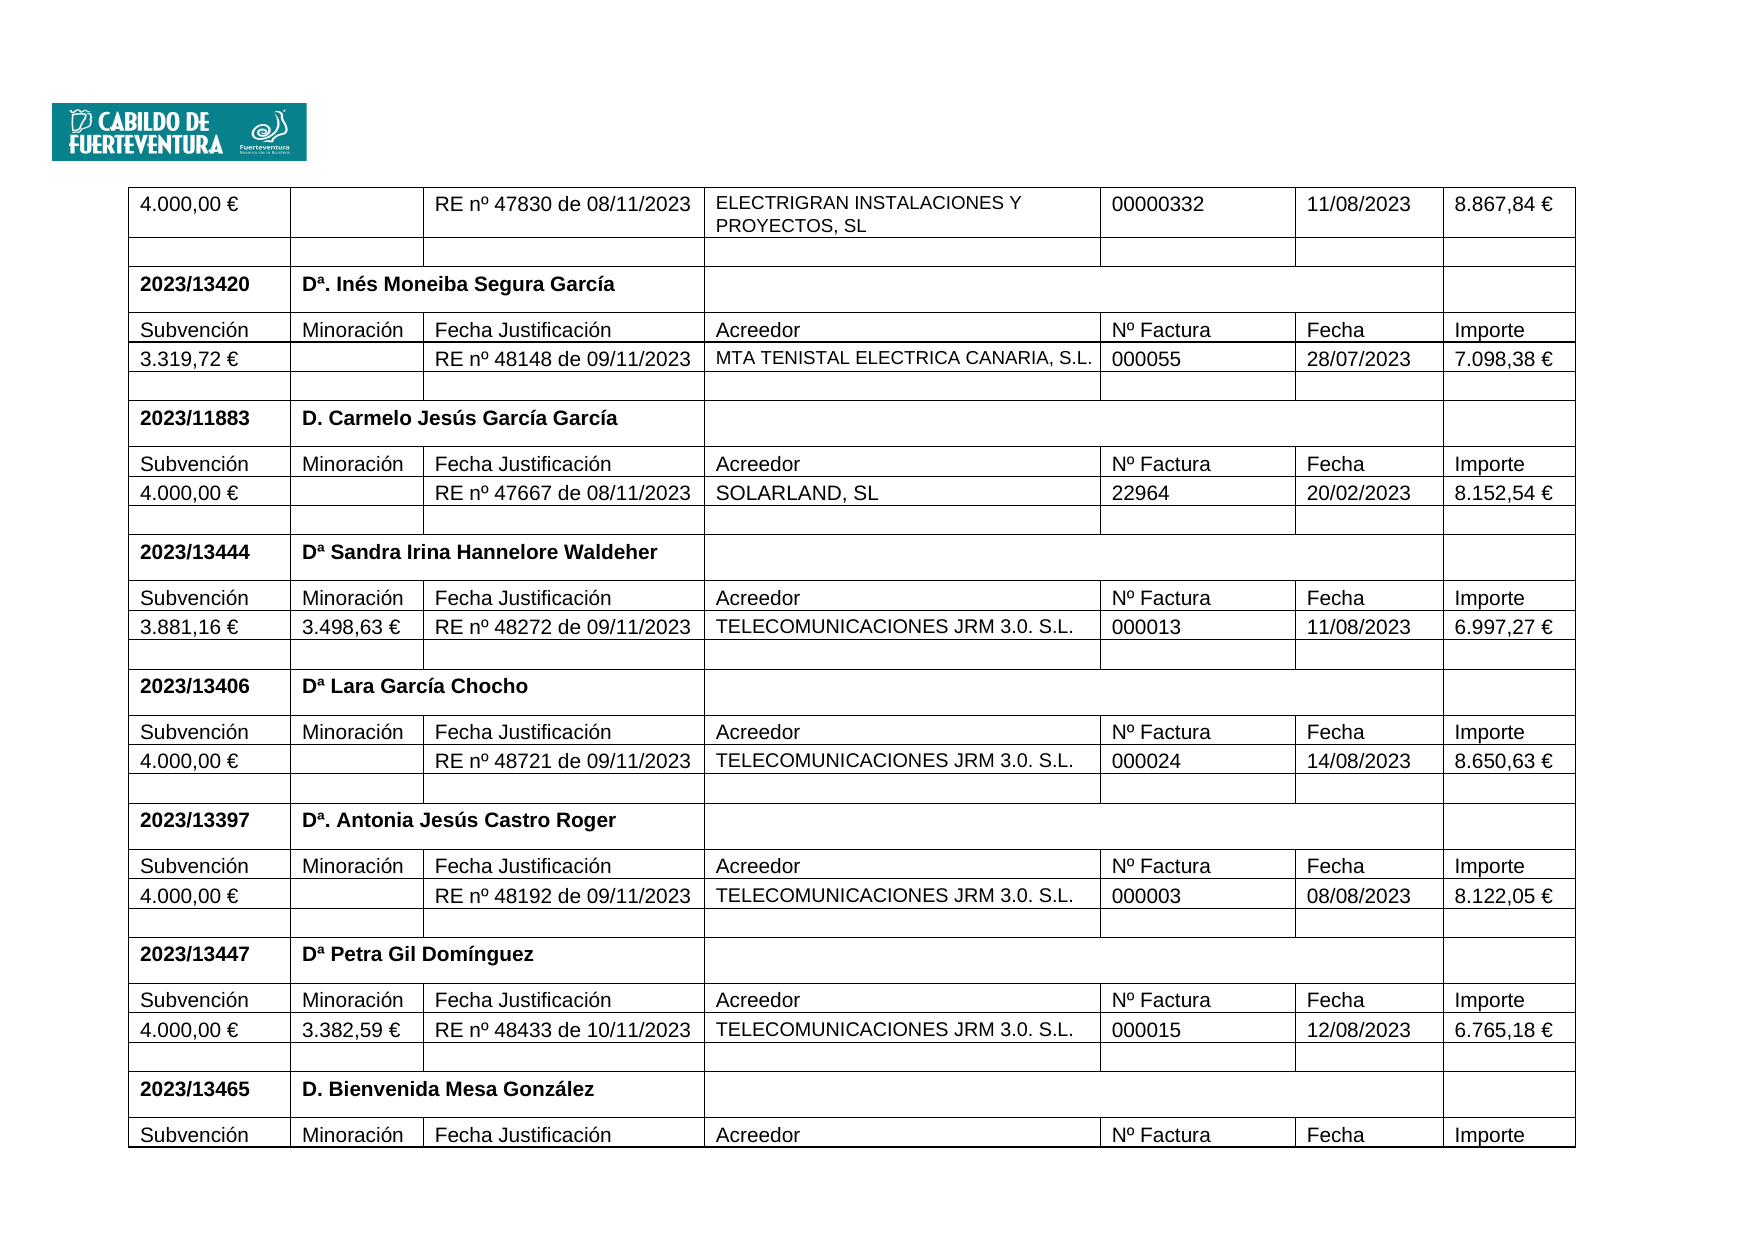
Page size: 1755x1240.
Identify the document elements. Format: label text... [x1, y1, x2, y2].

table_cell [1101, 1043, 1295, 1071]
table_cell [1444, 640, 1575, 668]
table_cell [1296, 640, 1443, 668]
table_cell [1444, 238, 1575, 266]
table_cell [705, 506, 1100, 534]
table_cell Fecha Justificación [424, 1118, 704, 1146]
table_cell TELECOMUNICACIONES JRM 3.0. S.L. [705, 745, 1100, 773]
table_header ELECTRIGRAN INSTALACIONES Y PROYECTOS, SL [705, 188, 1100, 237]
table_cell 3.319,72 € [129, 343, 290, 371]
table_cell [1295, 401, 1443, 446]
table_cell Fecha Justificación [424, 984, 704, 1012]
table_cell [424, 1043, 704, 1071]
table_cell 2023/13447 [129, 938, 290, 983]
table_cell TELECOMUNICACIONES JRM 3.0. S.L. [705, 611, 1100, 639]
table_cell [1444, 909, 1575, 937]
table_cell 2023/13420 [129, 267, 290, 312]
table_cell [705, 909, 1100, 937]
table_cell Dª Sandra Irina Hannelore Waldeher [291, 535, 704, 580]
table_cell [129, 238, 290, 266]
table_cell [129, 1043, 290, 1071]
table_cell [424, 372, 704, 400]
table_cell [705, 774, 1100, 803]
table_cell Importe [1444, 984, 1575, 1012]
table_cell [1100, 401, 1295, 446]
table_cell Fecha [1296, 984, 1443, 1012]
table_cell 6.765,18 € [1444, 1013, 1575, 1042]
table_cell 2023/13397 [129, 804, 290, 849]
table_cell [1101, 909, 1295, 937]
table_cell [705, 938, 1100, 983]
table_cell [1100, 938, 1295, 983]
table_header 4.000,00 € [129, 188, 290, 237]
table_cell [1444, 774, 1575, 803]
table_cell Fecha Justificación [424, 716, 704, 744]
table_cell Subvención [129, 984, 290, 1012]
table_cell [1100, 670, 1295, 714]
table_cell [1444, 401, 1575, 446]
table_cell [291, 1043, 423, 1071]
table_cell [705, 804, 1100, 849]
table_cell Importe [1444, 447, 1575, 476]
table_cell Dª Lara García Chocho [291, 670, 704, 714]
table_cell Acreedor [705, 850, 1100, 878]
table_cell Fecha [1296, 850, 1443, 878]
table_cell Minoración [291, 581, 423, 610]
table_cell [1295, 804, 1443, 849]
table_cell Minoración [291, 1118, 423, 1146]
table_cell Nº Factura [1101, 850, 1295, 878]
table_cell 000013 [1101, 611, 1295, 639]
table_cell Nº Factura [1101, 716, 1295, 744]
table_cell RE nº 48721 de 09/11/2023 [424, 745, 704, 773]
table_cell Importe [1444, 1118, 1575, 1146]
table_cell Dª. Inés Moneiba Segura García [291, 267, 704, 312]
table_cell [1296, 1043, 1443, 1071]
table_cell [424, 909, 704, 937]
table_cell Acreedor [705, 1118, 1100, 1146]
table_cell Dª. Antonia Jesús Castro Roger [291, 804, 704, 849]
table_header 11/08/2023 [1296, 188, 1443, 237]
table_cell 8.650,63 € [1444, 745, 1575, 773]
table_cell [705, 1043, 1100, 1071]
table_cell [1101, 372, 1295, 400]
table_cell [705, 372, 1100, 400]
table_cell [705, 640, 1100, 668]
table_cell [424, 774, 704, 803]
table_cell Fecha [1296, 1118, 1443, 1146]
table_cell [129, 372, 290, 400]
table_header 00000332 [1101, 188, 1295, 237]
table_cell 4.000,00 € [129, 745, 290, 773]
table_cell [1101, 506, 1295, 534]
table_header 8.867,84 € [1444, 188, 1575, 237]
table_cell [1101, 238, 1295, 266]
table_cell RE nº 47667 de 08/11/2023 [424, 477, 704, 505]
table_cell Acreedor [705, 581, 1100, 610]
table_cell [1295, 535, 1443, 580]
table_cell Fecha Justificación [424, 447, 704, 476]
table_cell 8.152,54 € [1444, 477, 1575, 505]
table_cell RE nº 48192 de 09/11/2023 [424, 879, 704, 907]
table_cell [1296, 506, 1443, 534]
table_cell 4.000,00 € [129, 879, 290, 907]
table_cell Subvención [129, 1118, 290, 1146]
table_cell [129, 774, 290, 803]
table_cell Fecha [1296, 716, 1443, 744]
table_cell 2023/11883 [129, 401, 290, 446]
table_cell Dª Petra Gil Domínguez [291, 938, 704, 983]
table_cell [291, 640, 423, 668]
table_cell Subvención [129, 581, 290, 610]
table_cell [1296, 774, 1443, 803]
table_cell RE nº 48148 de 09/11/2023 [424, 343, 704, 371]
table_cell [1100, 267, 1295, 312]
table_cell D. Carmelo Jesús García García [291, 401, 704, 446]
table_cell [291, 506, 423, 534]
table_cell [424, 238, 704, 266]
table_cell [705, 267, 1100, 312]
table_cell Minoración [291, 984, 423, 1012]
table_cell Subvención [129, 447, 290, 476]
table_cell 20/02/2023 [1296, 477, 1443, 505]
table_cell 3.382,59 € [291, 1013, 423, 1042]
table_cell Importe [1444, 581, 1575, 610]
table_cell Importe [1444, 850, 1575, 878]
table_cell [129, 640, 290, 668]
table_cell MTA TENISTAL ELECTRICA CANARIA, S.L. [705, 343, 1100, 371]
table_cell 6.997,27 € [1444, 611, 1575, 639]
table_cell TELECOMUNICACIONES JRM 3.0. S.L. [705, 879, 1100, 907]
table_cell 7.098,38 € [1444, 343, 1575, 371]
table_cell Fecha [1296, 447, 1443, 476]
table_cell 000015 [1101, 1013, 1295, 1042]
table_cell 22964 [1101, 477, 1295, 505]
table_cell [1101, 774, 1295, 803]
table_cell Acreedor [705, 313, 1100, 341]
table_cell 000024 [1101, 745, 1295, 773]
table_cell Nº Factura [1101, 313, 1295, 341]
table_cell [129, 506, 290, 534]
table_cell Importe [1444, 313, 1575, 341]
table_cell [1444, 1072, 1575, 1117]
table_cell Fecha Justificación [424, 850, 704, 878]
table_cell [291, 909, 423, 937]
table_cell Subvención [129, 716, 290, 744]
table_cell [1444, 938, 1575, 983]
table_cell [1101, 640, 1295, 668]
table_cell [424, 640, 704, 668]
table_cell 4.000,00 € [129, 1013, 290, 1042]
table_cell Fecha Justificación [424, 581, 704, 610]
table_cell [705, 670, 1100, 714]
table_cell [291, 879, 423, 907]
table_cell D. Bienvenida Mesa González [291, 1072, 704, 1117]
table_cell 2023/13465 [129, 1072, 290, 1117]
table_cell [1100, 1072, 1295, 1117]
table_cell [1444, 372, 1575, 400]
table_cell 28/07/2023 [1296, 343, 1443, 371]
table_cell [1296, 909, 1443, 937]
table_cell Subvención [129, 313, 290, 341]
table_cell [1444, 804, 1575, 849]
table_header RE nº 47830 de 08/11/2023 [424, 188, 704, 237]
table_cell Minoración [291, 447, 423, 476]
table_cell [291, 745, 423, 773]
table_cell 4.000,00 € [129, 477, 290, 505]
table_cell Acreedor [705, 716, 1100, 744]
table_cell Minoración [291, 313, 423, 341]
table_cell [1444, 506, 1575, 534]
table_cell [705, 535, 1100, 580]
table_cell [1296, 238, 1443, 266]
table_cell Minoración [291, 850, 423, 878]
table_cell 12/08/2023 [1296, 1013, 1443, 1042]
table_cell [1444, 1043, 1575, 1071]
table_cell 3.498,63 € [291, 611, 423, 639]
table_cell [1295, 938, 1443, 983]
table_cell [1444, 535, 1575, 580]
table_cell [1444, 267, 1575, 312]
table_cell [291, 477, 423, 505]
table_cell [291, 774, 423, 803]
table_cell [705, 238, 1100, 266]
table_cell Fecha [1296, 581, 1443, 610]
table_cell [1296, 372, 1443, 400]
table_cell 3.881,16 € [129, 611, 290, 639]
table_cell [1295, 670, 1443, 714]
table_cell [291, 238, 423, 266]
table_cell Importe [1444, 716, 1575, 744]
table_cell Fecha [1296, 313, 1443, 341]
table_cell [1295, 1072, 1443, 1117]
table_cell 8.122,05 € [1444, 879, 1575, 907]
table_cell 000003 [1101, 879, 1295, 907]
table_cell SOLARLAND, SL [705, 477, 1100, 505]
table_cell [291, 372, 423, 400]
table_cell Acreedor [705, 984, 1100, 1012]
table_cell Fecha Justificación [424, 313, 704, 341]
table_cell [705, 1072, 1100, 1117]
table_cell 2023/13406 [129, 670, 290, 714]
table_cell [1444, 670, 1575, 714]
table_cell Acreedor [705, 447, 1100, 476]
table_cell [129, 909, 290, 937]
table_cell RE nº 48272 de 09/11/2023 [424, 611, 704, 639]
table_cell 11/08/2023 [1296, 611, 1443, 639]
table_cell 14/08/2023 [1296, 745, 1443, 773]
table_cell [705, 401, 1100, 446]
picture [52, 103, 307, 161]
table_cell [291, 343, 423, 371]
table_cell Nº Factura [1101, 1118, 1295, 1146]
table_cell [1100, 535, 1295, 580]
table_cell TELECOMUNICACIONES JRM 3.0. S.L. [705, 1013, 1100, 1042]
table_cell 000055 [1101, 343, 1295, 371]
table_cell [424, 506, 704, 534]
table_cell Nº Factura [1101, 447, 1295, 476]
table_header [291, 188, 423, 237]
table_cell [1295, 267, 1443, 312]
table_cell 08/08/2023 [1296, 879, 1443, 907]
table_cell Nº Factura [1101, 581, 1295, 610]
table_cell RE nº 48433 de 10/11/2023 [424, 1013, 704, 1042]
table_cell Minoración [291, 716, 423, 744]
table_cell Subvención [129, 850, 290, 878]
table_cell Nº Factura [1101, 984, 1295, 1012]
table_cell [1100, 804, 1295, 849]
table_cell 2023/13444 [129, 535, 290, 580]
